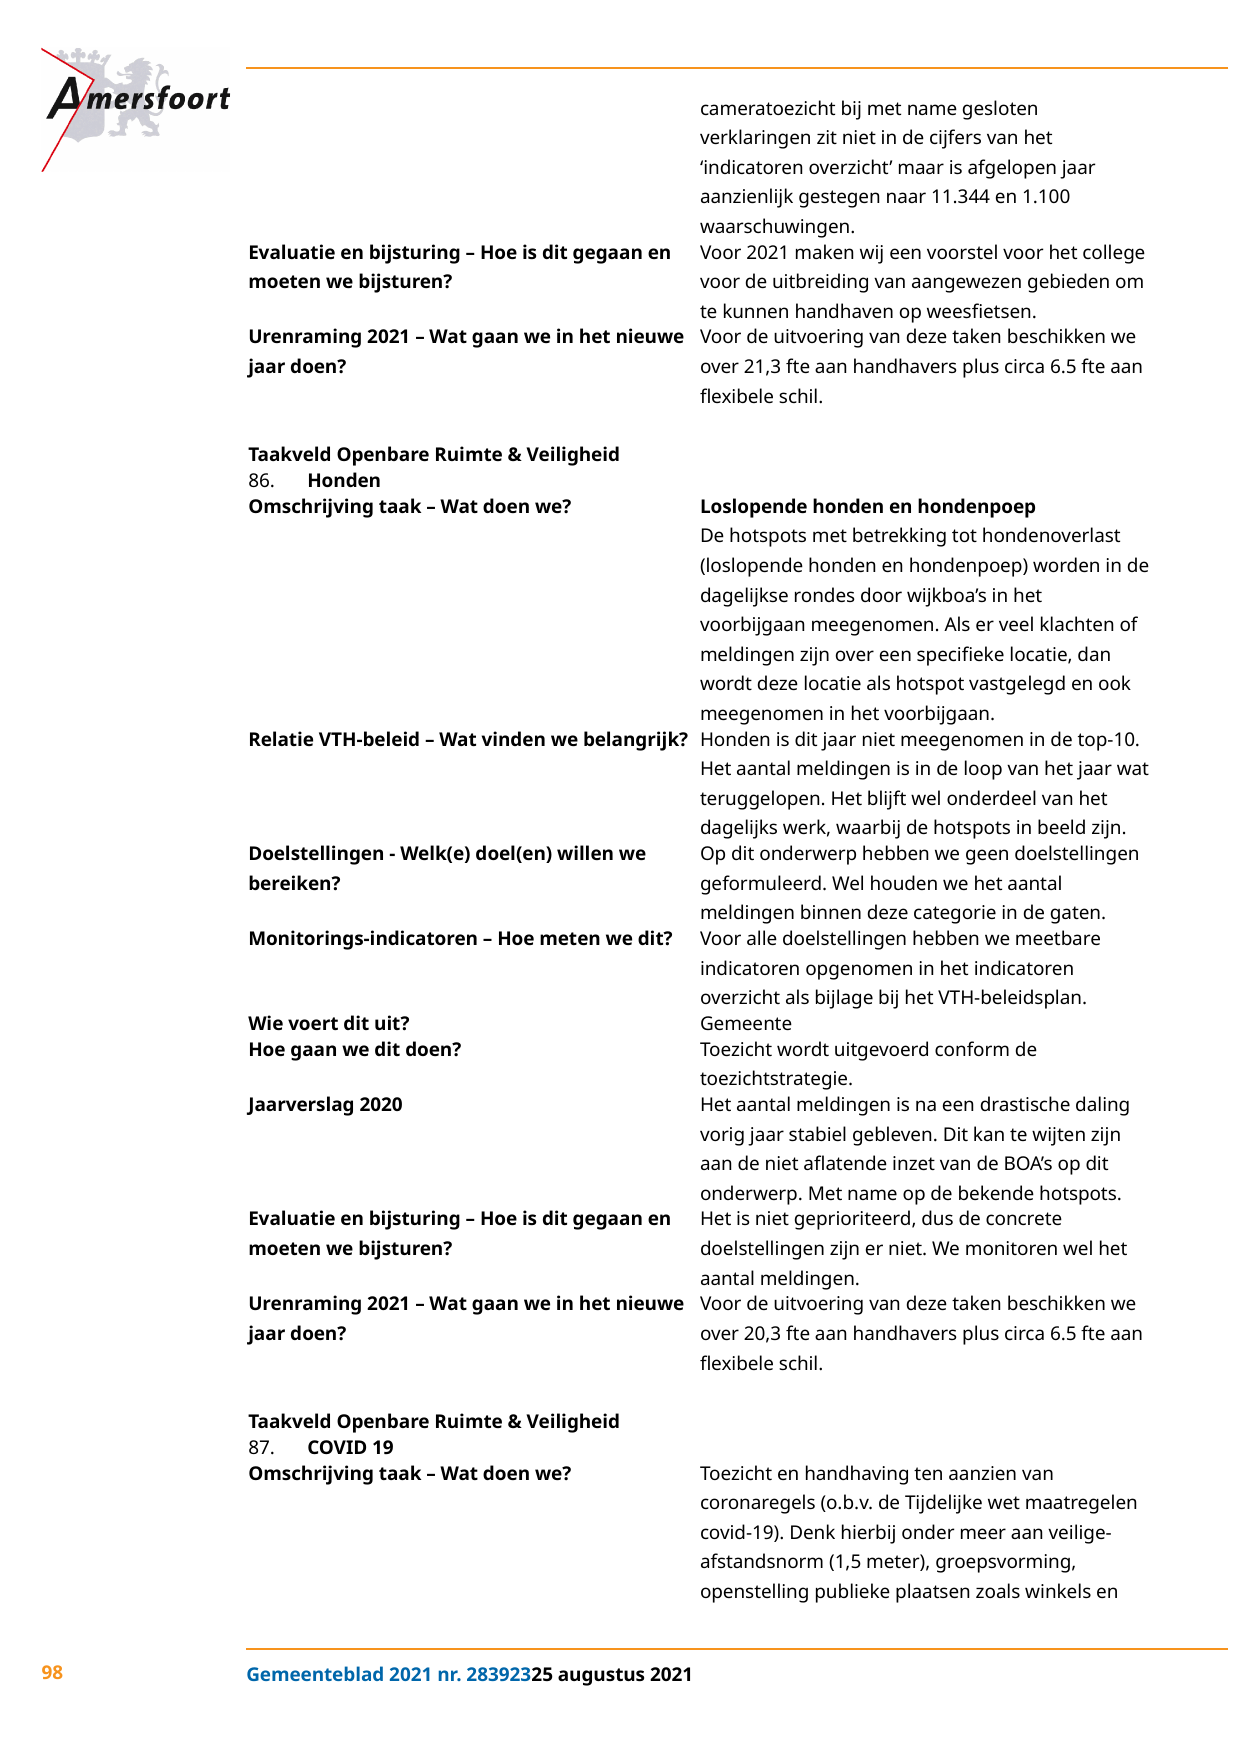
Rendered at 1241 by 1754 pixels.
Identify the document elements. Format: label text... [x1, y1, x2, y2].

table_cell Voor alle doelstellingen hebben we meetbare indicatoren opgenomen in het indicatoren overzicht als bijlage bij het VTH-beleidsplan. [700, 925, 1152, 1010]
table_cell Relatie VTH-beleid – Wat vinden we belangrijk? [248, 726, 700, 840]
table_cell Voor 2021 maken wij een voorstel voor het college voor de uitbreiding van aangewezen gebieden om te kunnen handhaven op weesfietsen. [700, 239, 1152, 324]
table_cell Monitorings-indicatoren – Hoe meten we dit? [248, 925, 700, 1010]
table_cell Loslopende honden en hondenpoep De hotspots met betrekking tot hondenoverlast (loslopende honden en hondenpoep) worden in de dagelijkse rondes door wijkboa’s in het voorbijgaan meegenomen. Als er veel klachten of meldingen zijn over een specifieke locatie, dan wordt deze locatie als hotspot vastgelegd en ook meegenomen in het voorbijgaan. [700, 493, 1152, 726]
table_cell cameratoezicht bij met name gesloten verklaringen zit niet in de cijfers van het ‘indicatoren overzicht’ maar is afgelopen jaar aanzienlijk gestegen naar 11.344 en 1.100 waarschuwingen. [700, 95, 1152, 239]
table_cell Omschrijving taak – Wat doen we? [248, 493, 700, 726]
table_cell Het aantal meldingen is na een drastische daling vorig jaar stabiel gebleven. Dit kan te wijten zijn aan de niet aflatende inzet van de BOA’s op dit onderwerp. Met name op de bekende hotspots. [700, 1091, 1152, 1206]
table_cell Op dit onderwerp hebben we geen doelstellingen geformuleerd. Wel houden we het aantal meldingen binnen deze categorie in de gaten. [700, 840, 1152, 925]
table_cell Gemeente [700, 1010, 1152, 1036]
table_cell Honden is dit jaar niet meegenomen in de top-10. Het aantal meldingen is in de loop van het jaar wat teruggelopen. Het blijft wel onderdeel van het dagelijks werk, waarbij de hotspots in beeld zijn. [700, 726, 1152, 840]
table_cell [248, 95, 700, 239]
table_cell Voor de uitvoering van deze taken beschikken we over 21,3 fte aan handhavers plus circa 6.5 fte aan flexibele schil. [700, 324, 1152, 409]
table_header Taakveld Openbare Ruimte & Veiligheid [248, 442, 1152, 467]
table_cell Toezicht wordt uitgevoerd conform de toezichtstrategie. [700, 1036, 1152, 1091]
table_cell Het is niet geprioriteerd, dus de concrete doelstellingen zijn er niet. We monitoren wel het aantal meldingen. [700, 1206, 1152, 1291]
table_cell Omschrijving taak – Wat doen we? [248, 1460, 700, 1604]
table_cell COVID 19 [248, 1434, 1152, 1460]
table_cell Doelstellingen - Welk(e) doel(en) willen we bereiken? [248, 840, 700, 925]
table_cell Toezicht en handhaving ten aanzien van coronaregels (o.b.v. de Tijdelijke wet maatregelen covid-19). Denk hierbij onder meer aan veilige-afstandsnorm (1,5 meter), groepsvorming, openstelling publieke plaatsen zoals winkels en [700, 1460, 1152, 1604]
picture [41, 47, 231, 172]
table_cell Evaluatie en bijsturing – Hoe is dit gegaan en moeten we bijsturen? [248, 239, 700, 324]
table_cell Urenraming 2021 – Wat gaan we in het nieuwe jaar doen? [248, 1291, 700, 1375]
table_cell Hoe gaan we dit doen? [248, 1036, 700, 1091]
table_cell Urenraming 2021 – Wat gaan we in het nieuwe jaar doen? [248, 324, 700, 409]
table_cell Honden [248, 467, 1152, 493]
table_header Taakveld Openbare Ruimte & Veiligheid [248, 1408, 1152, 1434]
table_cell Evaluatie en bijsturing – Hoe is dit gegaan en moeten we bijsturen? [248, 1206, 700, 1291]
table_cell Wie voert dit uit? [248, 1010, 700, 1036]
table_cell Jaarverslag 2020 [248, 1091, 700, 1206]
table_cell Voor de uitvoering van deze taken beschikken we over 20,3 fte aan handhavers plus circa 6.5 fte aan flexibele schil. [700, 1291, 1152, 1375]
